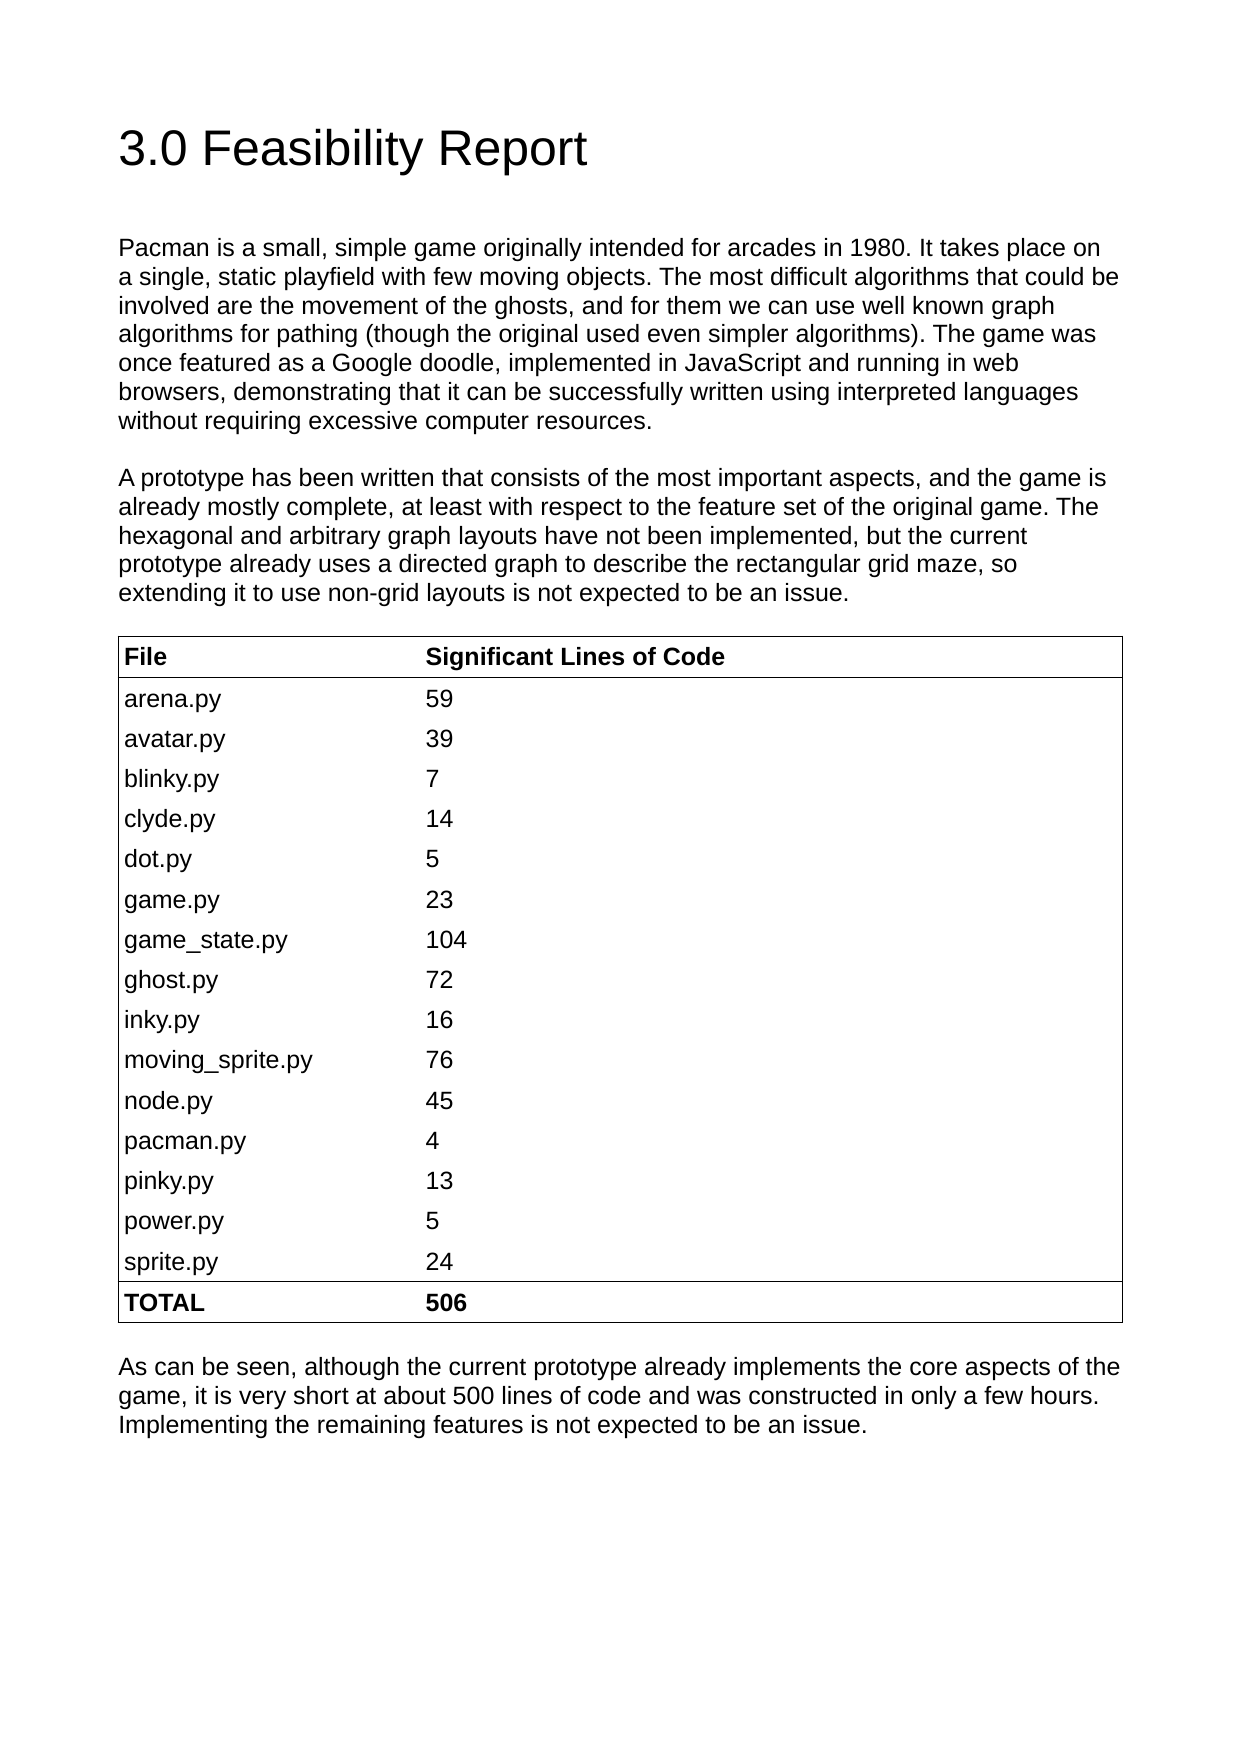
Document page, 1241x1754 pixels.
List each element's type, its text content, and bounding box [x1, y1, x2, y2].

table_cell 72 [420, 959, 1122, 999]
text As can be seen, although the current prototype already implements the core aspects of the game, it is very short at about 500 lines of code and was constructed in only a few hours. Implementing the remaining features is not expected to be an issue. [118, 1352, 1122, 1438]
table_cell 7 [420, 758, 1122, 798]
table_cell 23 [420, 879, 1122, 919]
table_cell game.py [119, 879, 420, 919]
table_cell node.py [119, 1080, 420, 1120]
table_cell 24 [420, 1241, 1122, 1281]
table_cell 506 [420, 1282, 1122, 1322]
table_cell arena.py [119, 678, 420, 718]
table_cell 13 [420, 1160, 1122, 1201]
table_cell power.py [119, 1201, 420, 1241]
table_cell 59 [420, 678, 1122, 718]
table_cell moving_sprite.py [119, 1040, 420, 1080]
table_header File [119, 637, 420, 677]
table_cell clyde.py [119, 799, 420, 839]
table_cell 14 [420, 799, 1122, 839]
text A prototype has been written that consists of the most important aspects, and the game is already mostly complete, at least with respect to the feature set of the original game. The hexagonal and arbitrary graph layouts have not been implemented, but the current prototype already uses a directed graph to describe the rectangular grid maze, so extending it to use non-grid layouts is not expected to be an issue. [118, 463, 1122, 607]
table_cell 4 [420, 1120, 1122, 1160]
table_cell dot.py [119, 839, 420, 879]
table_cell inky.py [119, 1000, 420, 1040]
text 3.0 Feasibility Report [118, 118, 1122, 176]
table_header Significant Lines of Code [420, 637, 1122, 677]
table_cell blinky.py [119, 758, 420, 798]
table_cell 5 [420, 1201, 1122, 1241]
table_cell pacman.py [119, 1120, 420, 1160]
table_cell 45 [420, 1080, 1122, 1120]
table_cell TOTAL [119, 1282, 420, 1322]
table_cell sprite.py [119, 1241, 420, 1281]
table_cell 16 [420, 1000, 1122, 1040]
table_cell 39 [420, 718, 1122, 758]
text Pacman is a small, simple game originally intended for arcades in 1980. It takes place on a single, static playfield with few moving objects. The most difficult algorithms that could be involved are the movement of the ghosts, and for them we can use well known graph algorithms for pathing (though the original used even simpler algorithms). The game was once featured as a Google doodle, implemented in JavaScript and running in web browsers, demonstrating that it can be successfully written using interpreted languages without requiring excessive computer resources. [118, 233, 1122, 434]
table_cell 5 [420, 839, 1122, 879]
table_cell 104 [420, 919, 1122, 959]
table_cell 76 [420, 1040, 1122, 1080]
table_cell avatar.py [119, 718, 420, 758]
table_cell game_state.py [119, 919, 420, 959]
table_cell pinky.py [119, 1160, 420, 1201]
table_cell ghost.py [119, 959, 420, 999]
